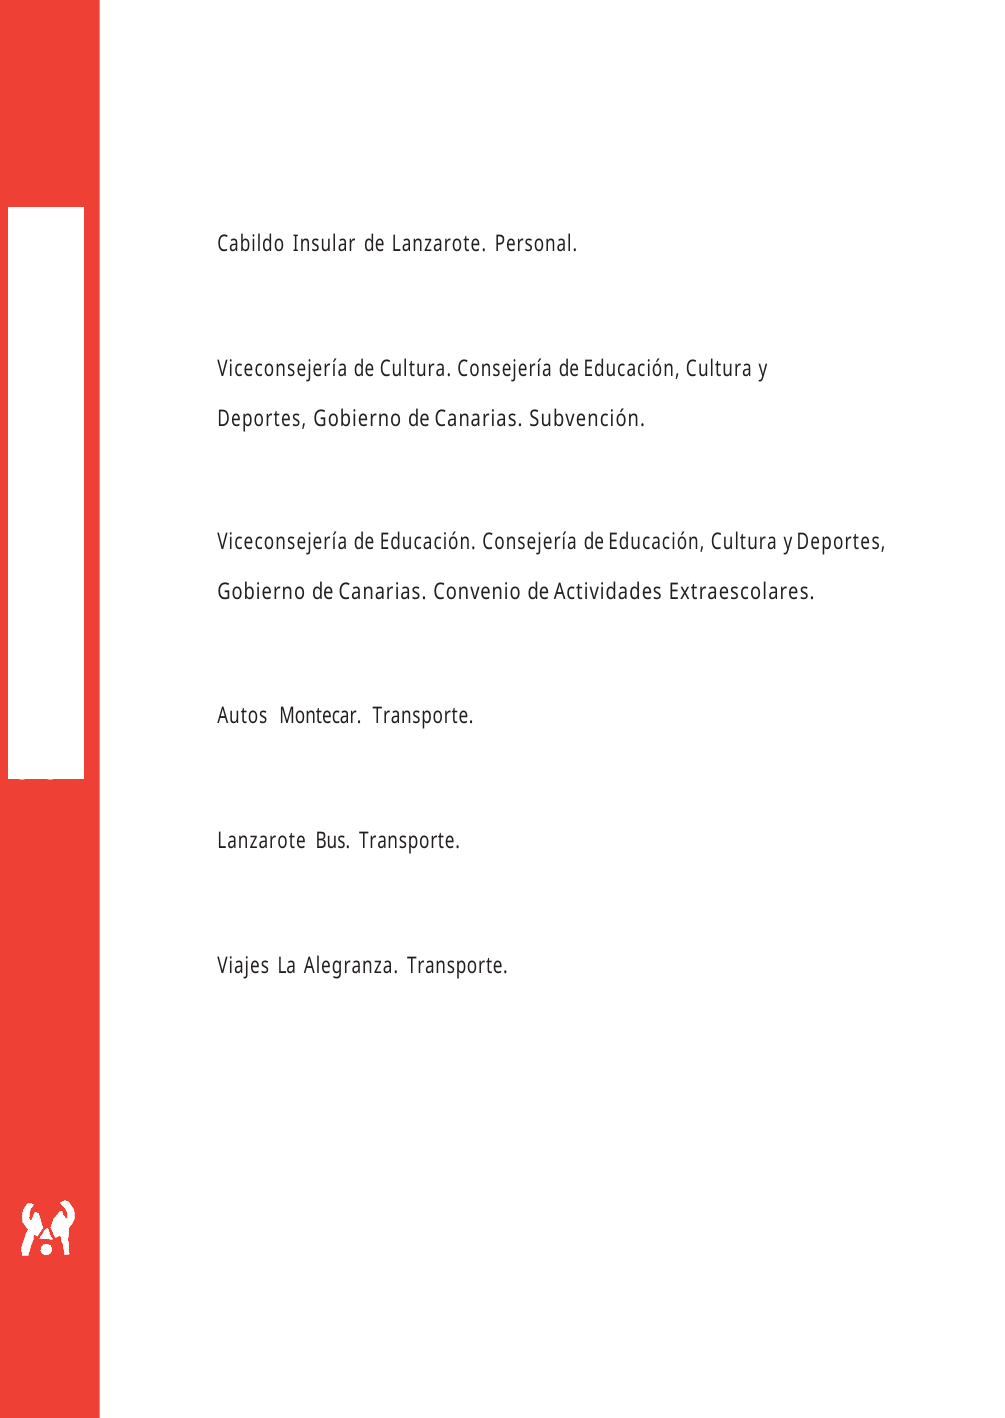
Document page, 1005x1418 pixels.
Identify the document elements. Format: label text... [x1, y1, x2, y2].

text Entidades colaboradoras [10, 207, 84, 779]
text Viceconsejería de Educación. Consejería de Educación, Cultura y Deportes, Gobierno de Canarias. Convenio de Actividades Extraescolares. [217, 525, 894, 607]
text Cabildo Insular de Lanzarote. Personal. [217, 227, 989, 258]
text Autos Montecar. Transporte. [217, 699, 989, 730]
text Viceconsejería de Cultura. Consejería de Educación, Cultura y Deportes, Gobierno de Canarias. Subvención. [217, 352, 806, 433]
text Lanzarote Bus. Transporte. [217, 824, 989, 855]
text Viajes La Alegranza. Transporte. [217, 949, 989, 981]
